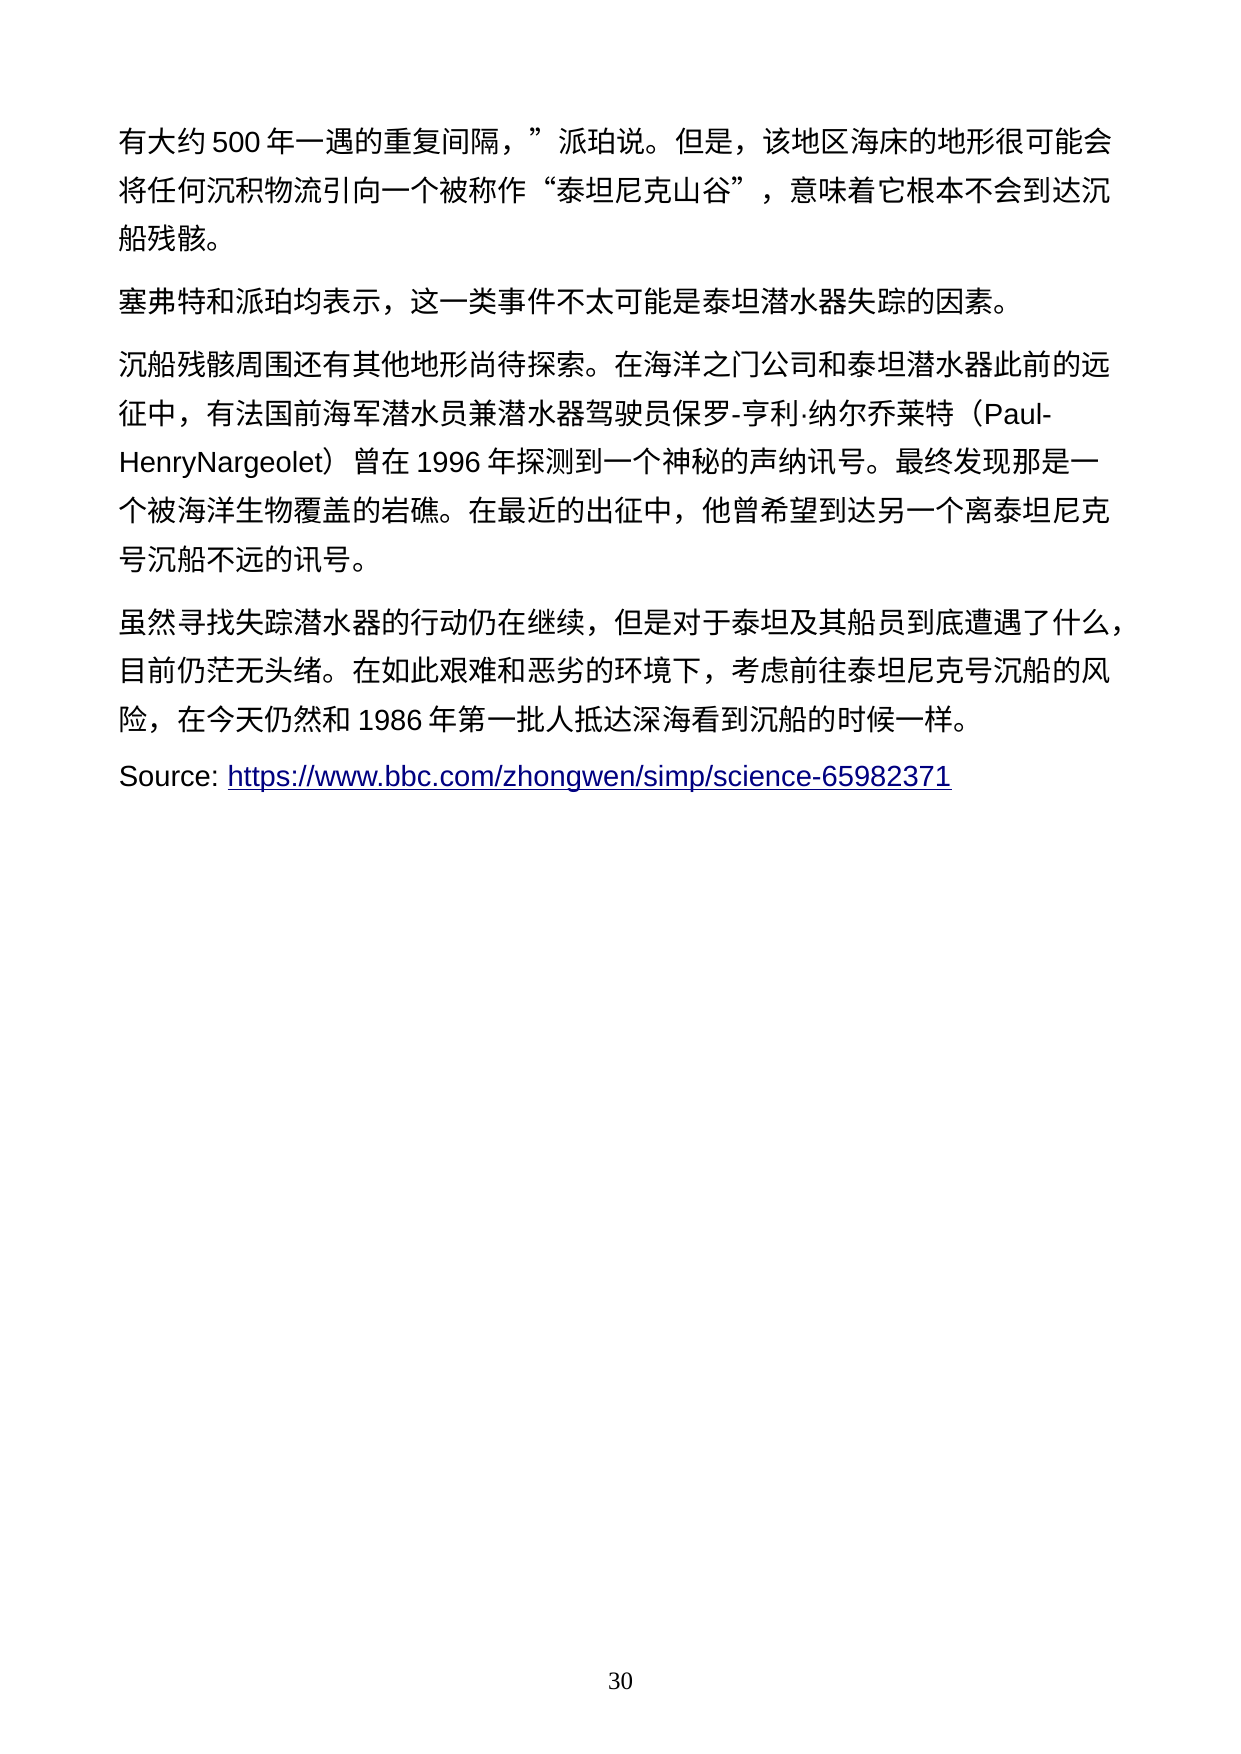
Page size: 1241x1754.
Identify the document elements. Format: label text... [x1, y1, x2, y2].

text 有大约500年一遇的重复间隔，”派珀说。但是，该地区海床的地形很可能会将任何沉积物流引向一个被称作“泰坦尼克山谷”，意味着它根本不会到达沉船残骸。 [118, 118, 1122, 258]
text 塞弗特和派珀均表示，这一类事件不太可能是泰坦潜水器失踪的因素。 [118, 279, 1122, 321]
text 沉船残骸周围还有其他地形尚待探索。在海洋之门公司和泰坦潜水器此前的远征中，有法国前海军潜水员兼潜水器驾驶员保罗-亨利·纳尔乔莱特（Paul-HenryNargeolet）曾在1996年探测到一个神秘的声纳讯号。最终发现那是一个被海洋生物覆盖的岩礁。在最近的出征中，他曾希望到达另一个离泰坦尼克号沉船不远的讯号。 [118, 342, 1122, 578]
text 虽然寻找失踪潜水器的行动仍在继续，但是对于泰坦及其船员到底遭遇了什么，目前仍茫无头绪。在如此艰难和恶劣的环境下，考虑前往泰坦尼克号沉船的风险，在今天仍然和1986年第一批人抵达深海看到沉船的时候一样。 [118, 599, 1122, 738]
text Source: https://www.bbc.com/zhongwen/simp/science-65982371 [118, 759, 1122, 793]
